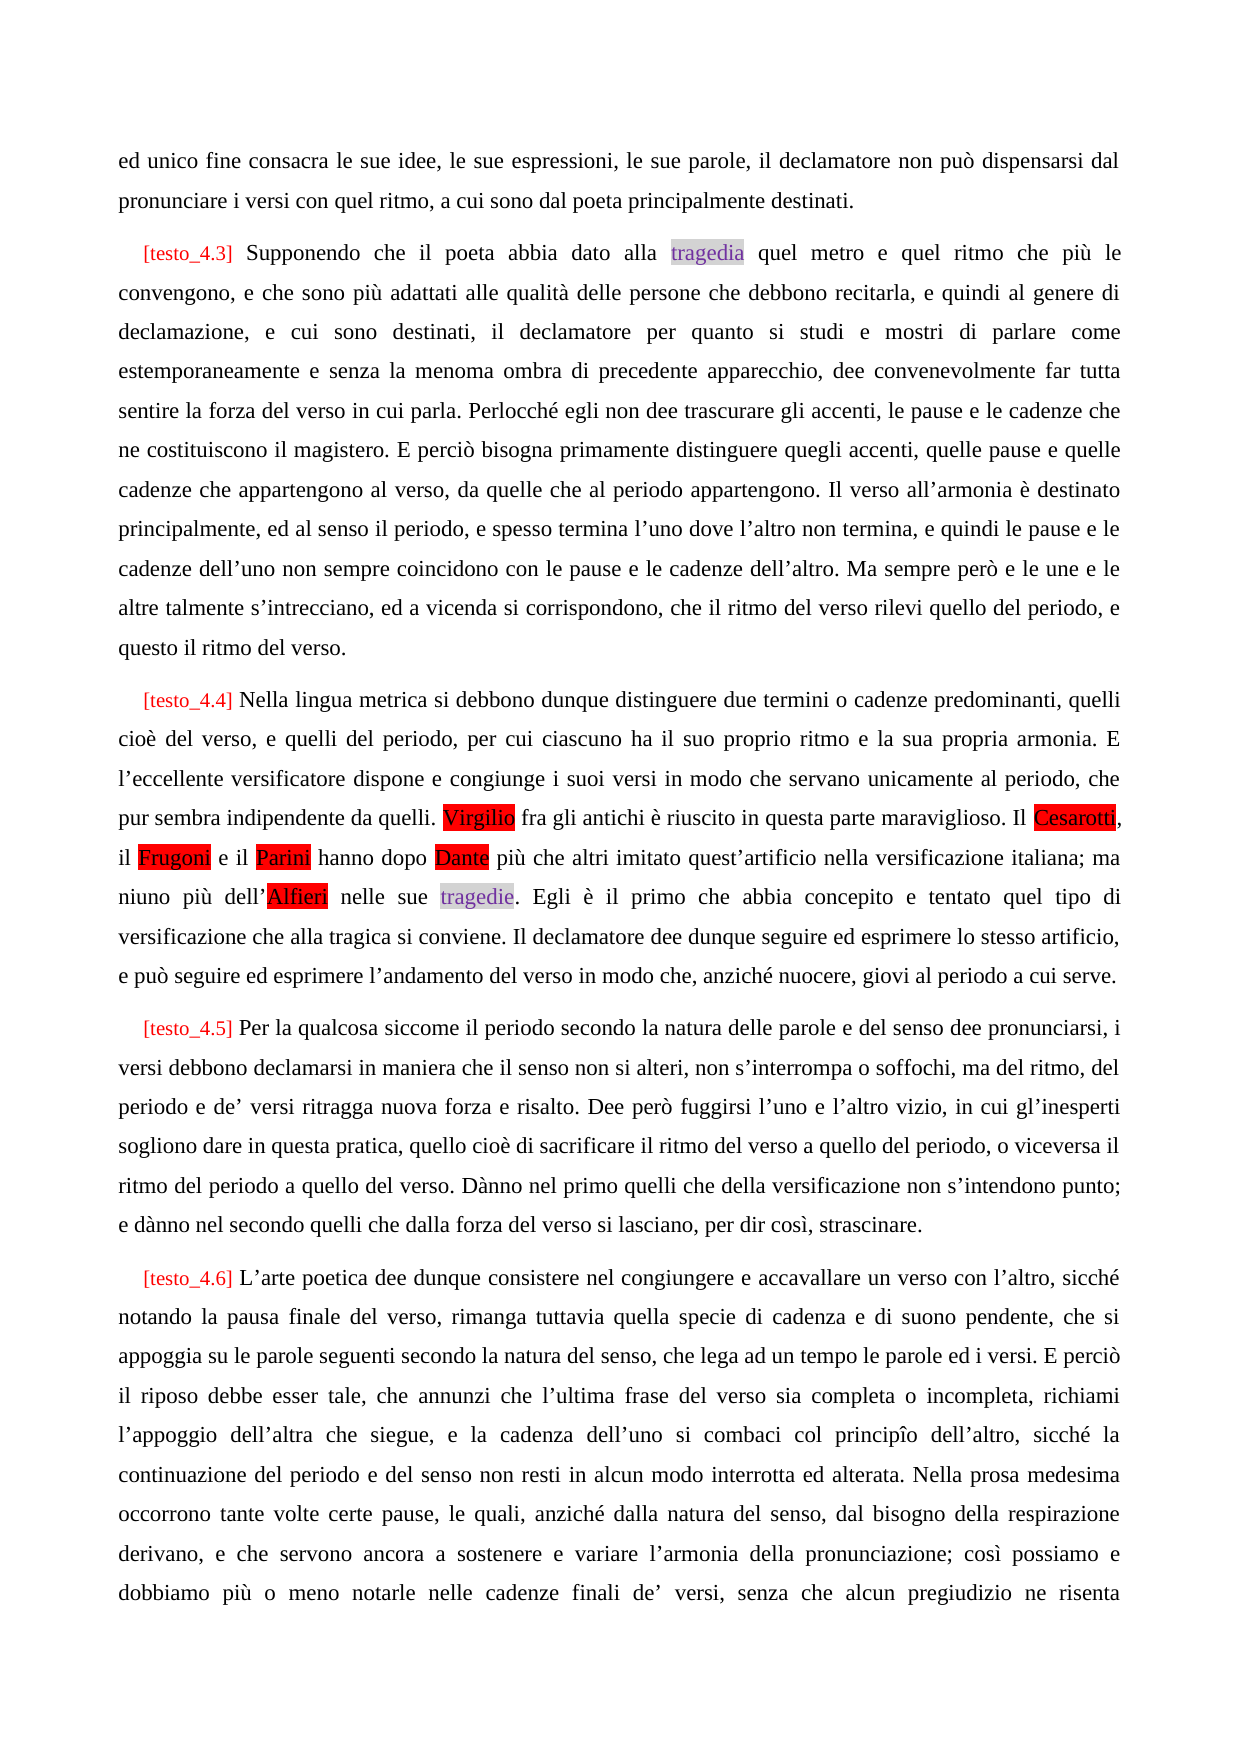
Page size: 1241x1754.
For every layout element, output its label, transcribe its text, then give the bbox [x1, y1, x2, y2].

text [testo_4.6] L’arte poetica dee dunque consistere nel congiungere e accavallare un verso con l’altro, sicché notando la pausa finale del verso, rimanga tuttavia quella specie di cadenza e di suono pendente, che si appoggia su le parole seguenti secondo la natura del senso, che lega ad un tempo le parole ed i versi. E perciò il riposo debbe esser tale, che annunzi che l’ultima frase del verso sia completa o incompleta, richiami l’appoggio dell’altra che siegue, e la cadenza dell’uno si combaci col principîo dell’altro, sicché la continuazione del periodo e del senso non resti in alcun modo interrotta ed alterata. Nella prosa medesima occorrono tante volte certe pause, le quali, anziché dalla natura del senso, dal bisogno della respirazione derivano, e che servono ancora a sostenere e variare l’armonia della pronunciazione; così possiamo e dobbiamo più o meno notarle nelle cadenze finali de’ versi, senza che alcun pregiudizio ne risenta [118, 1263, 1122, 1606]
text [testo_4.5] Per la qualcosa siccome il periodo secondo la natura delle parole e del senso dee pronunciarsi, i versi debbono declamarsi in maniera che il senso non si alteri, non s’interrompa o soffochi, ma del ritmo, del periodo e de’ versi ritragga nuova forza e risalto. Dee però fuggirsi l’uno e l’altro vizio, in cui gl’inesperti sogliono dare in questa pratica, quello cioè di sacrificare il ritmo del verso a quello del periodo, o viceversa il ritmo del periodo a quello del verso. Dànno nel primo quelli che della versificazione non s’intendono punto; e dànno nel secondo quelli che dalla forza del verso si lasciano, per dir così, strascinare. [118, 1014, 1122, 1238]
text [testo_4.4] Nella lingua metrica si debbono dunque distinguere due termini o cadenze predominanti, quelli cioè del verso, e quelli del periodo, per cui ciascuno ha il suo proprio ritmo e la sua propria armonia. E l’eccellente versificatore dispone e congiunge i suoi versi in modo che servano unicamente al periodo, che pur sembra indipendente da quelli. Virgilio fra gli antichi è riuscito in questa parte maraviglioso. Il Cesarotti, il Frugoni e il Parini hanno dopo Dante più che altri imitato quest’artificio nella versificazione italiana; ma niuno più dell’Alfieri nelle sue tragedie. Egli è il primo che abbia concepito e tentato quel tipo di versificazione che alla tragica si conviene. Il declamatore dee dunque seguire ed esprimere lo stesso artificio, e può seguire ed esprimere l’andamento del verso in modo che, anziché nuocere, giovi al periodo a cui serve. [118, 686, 1122, 988]
text ed unico fine consacra le sue idee, le sue espressioni, le sue parole, il declamatore non può dispensarsi dal pronunciare i versi con quel ritmo, a cui sono dal poeta principalmente destinati. [118, 148, 1122, 213]
text [testo_4.3] Supponendo che il poeta abbia dato alla tragedia quel metro e quel ritmo che più le convengono, e che sono più adattati alle qualità delle persone che debbono recitarla, e quindi al genere di declamazione, e cui sono destinati, il declamatore per quanto si studi e mostri di parlare come estemporaneamente e senza la menoma ombra di precedente apparecchio, dee convenevolmente far tutta sentire la forza del verso in cui parla. Perlocché egli non dee trascurare gli accenti, le pause e le cadenze che ne costituiscono il magistero. E perciò bisogna primamente distinguere quegli accenti, quelle pause e quelle cadenze che appartengono al verso, da quelle che al periodo appartengono. Il verso all’armonia è destinato principalmente, ed al senso il periodo, e spesso termina l’uno dove l’altro non termina, e quindi le pause e le cadenze dell’uno non sempre coincidono con le pause e le cadenze dell’altro. Ma sempre però e le une e le altre talmente s’intrecciano, ed a vicenda si corrispondono, che il ritmo del verso rilevi quello del periodo, e questo il ritmo del verso. [118, 239, 1122, 660]
